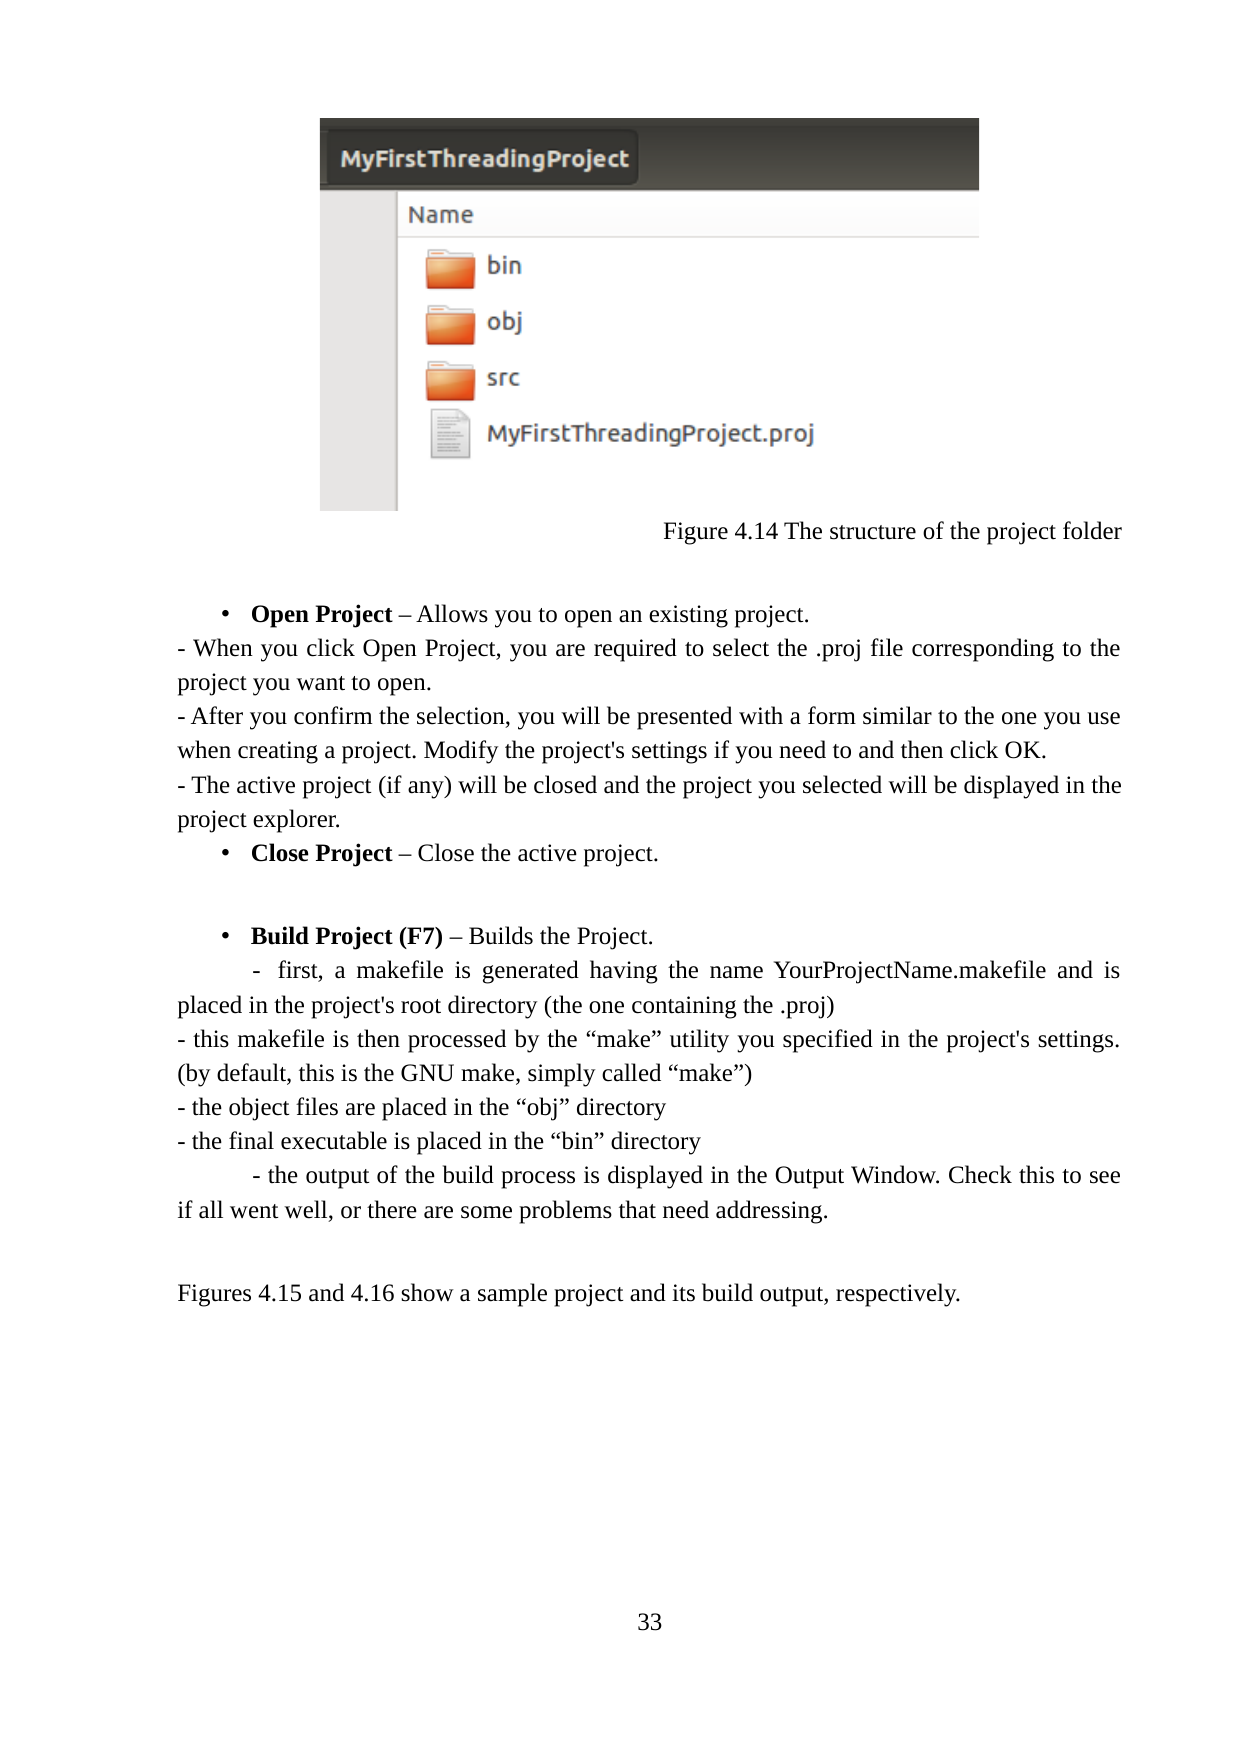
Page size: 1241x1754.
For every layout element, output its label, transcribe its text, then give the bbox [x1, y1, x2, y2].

picture [319, 118, 980, 511]
list Close Project – Close the active project. [221, 838, 1122, 867]
text - the object files are placed in the “obj” directory [177, 1092, 1122, 1121]
text Figure 4.14 The structure of the project folder [177, 516, 1122, 544]
text - the output of the build process is displayed in the Output Window. Check this to see if all went well, or there are some problems that need addressing. [177, 1161, 1122, 1223]
text - When you click Open Project, you are required to select the .proj file corresponding to the project you want to open. [177, 633, 1122, 696]
text - first, a makefile is generated having the name YourProjectName.makefile and is placed in the project's root directory (the one containing the .proj) [177, 956, 1122, 1018]
list Build Project (F7) – Builds the Project. [221, 921, 1122, 950]
text - this makefile is then processed by the “make” utility you specified in the project's settings. (by default, this is the GNU make, simply called “make”) [177, 1024, 1122, 1087]
text - After you confirm the selection, you will be presented with a form similar to the one you use when creating a project. Modify the project's settings if you need to and then click OK. [177, 701, 1122, 764]
list Open Project – Allows you to open an existing project. [221, 599, 1122, 628]
text - the final executable is placed in the “bin” directory [177, 1126, 1122, 1155]
text Figures 4.15 and 4.16 show a sample project and its build output, respectively. [177, 1278, 1122, 1307]
text - The active project (if any) will be closed and the project you selected will be displayed in the project explorer. [177, 770, 1122, 833]
